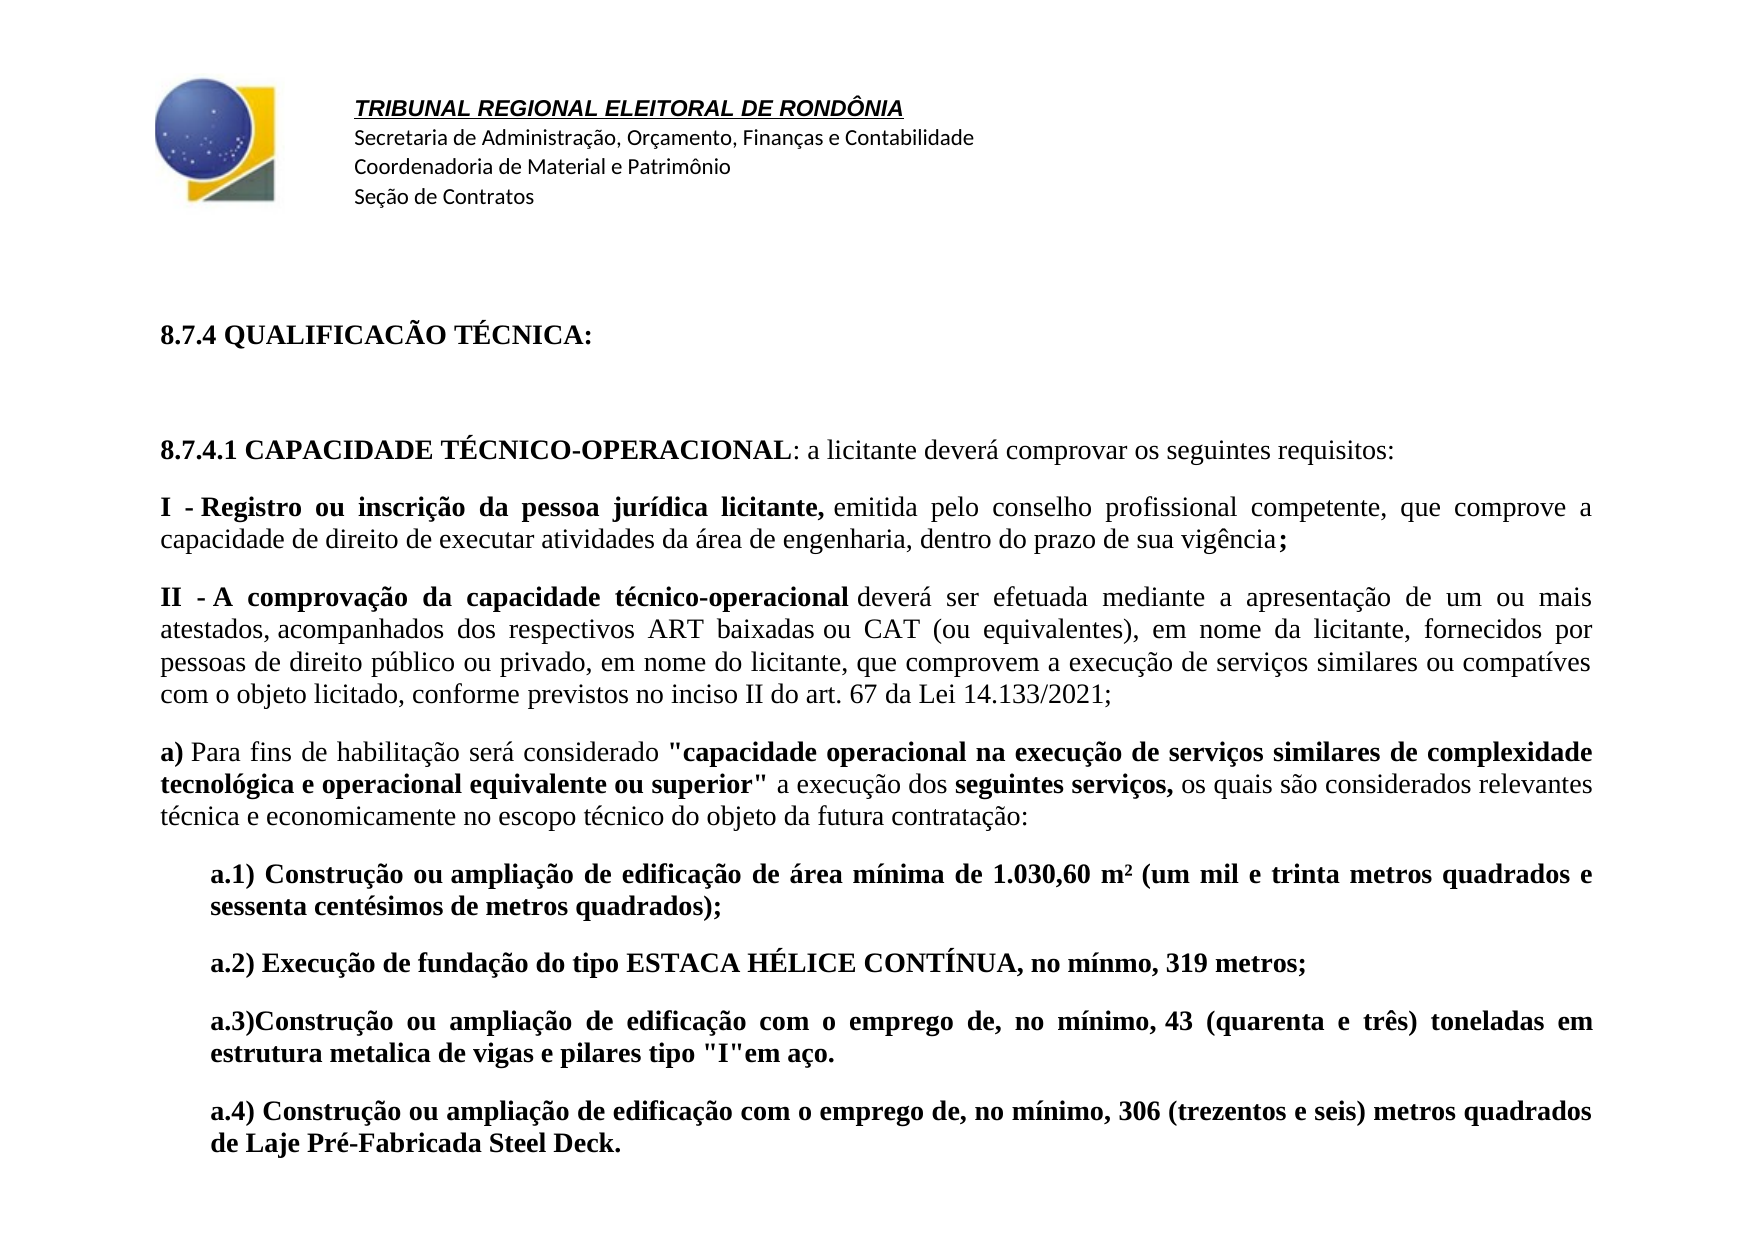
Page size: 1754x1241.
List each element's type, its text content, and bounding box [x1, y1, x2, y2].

text a.3)Construção ou ampliação de edificação com o emprego de, no mínimo, 43 (quarenta e três) toneladas em estrutura metalica de vigas e pilares tipo "I"em aço. [210, 1004, 1594, 1069]
text 8.7.4.1 CAPACIDADE TÉCNICO-OPERACIONAL: a licitante deverá comprovar os seguintes requisitos: [160, 433, 1594, 465]
text 8.7.4 QUALIFICACÃO TÉCNICA: [160, 318, 1594, 350]
text a.4) Construção ou ampliação de edificação com o emprego de, no mínimo, 306 (trezentos e seis) metros quadrados de Laje Pré-Fabricada Steel Deck. [210, 1094, 1594, 1158]
text I - Registro ou inscrição da pessoa jurídica licitante, emitida pelo conselho profissional competente, que comprove a capacidade de direito de executar atividades da área de engenharia, dentro do prazo de sua vigência; [160, 490, 1594, 555]
text a.1) Construção ou ampliação de edificação de área mínima de 1.030,60 m² (um mil e trinta metros quadrados e sessenta centésimos de metros quadrados); [210, 857, 1594, 922]
text a) Para fins de habilitação será considerado "capacidade operacional na execução de serviços similares de complexidade tecnológica e operacional equivalente ou superior" a execução dos seguintes serviços, os quais são considerados relevantes técnica e economicamente no escopo técnico do objeto da futura contratação: [160, 734, 1594, 832]
text a.2) Execução de fundação do tipo ESTACA HÉLICE CONTÍNUA, no mínmo, 319 metros; [210, 947, 1594, 979]
text II - A comprovação da capacidade técnico-operacional deverá ser efetuada mediante a apresentação de um ou mais atestados, acompanhados dos respectivos ART baixadas ou CAT (ou equivalentes), em nome da licitante, fornecidos por pessoas de direito público ou privado, em nome do licitante, que comprovem a execução de serviços similares ou compatíves com o objeto licitado, conforme previstos no inciso II do art. 67 da Lei 14.133/2021; [160, 580, 1594, 709]
